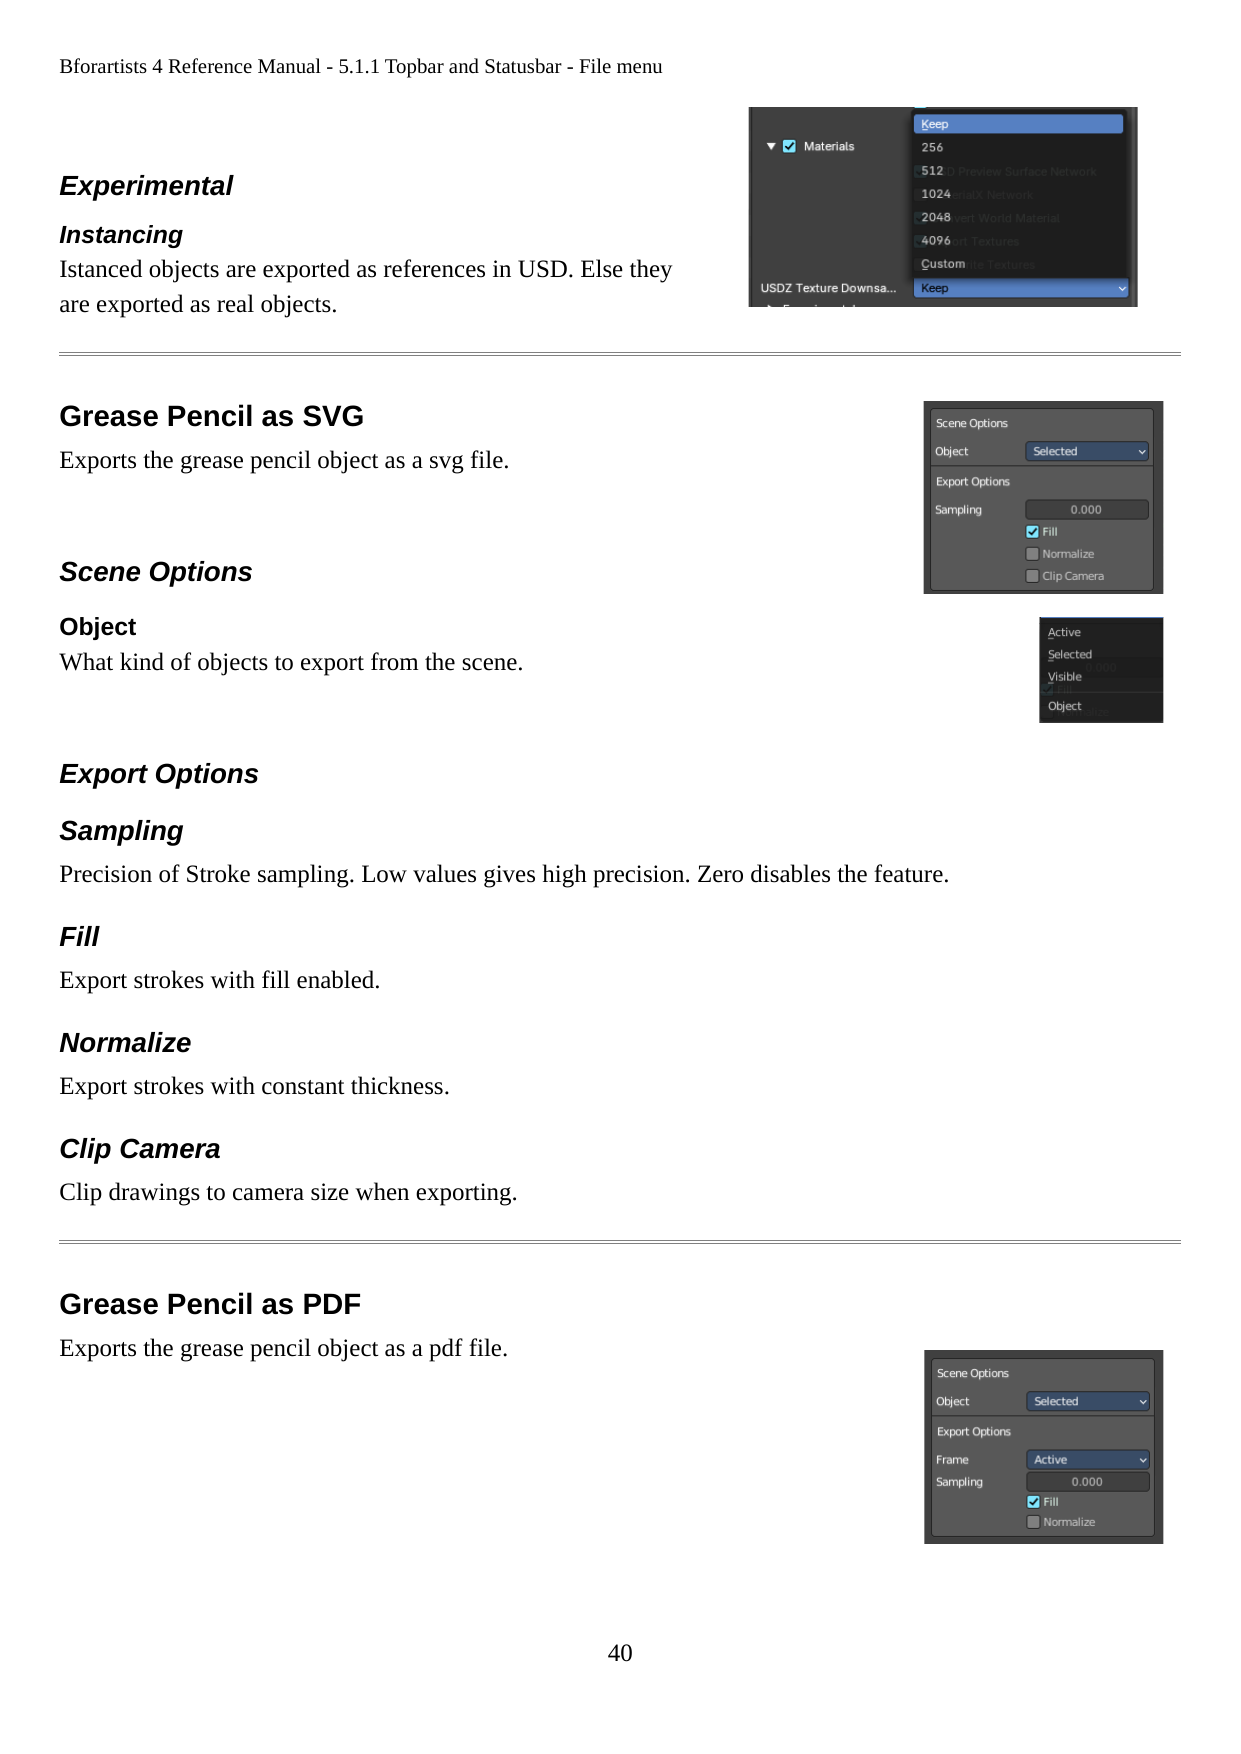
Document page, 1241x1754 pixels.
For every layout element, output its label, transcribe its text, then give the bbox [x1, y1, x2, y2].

subtitle Instancing [59, 220, 748, 248]
subtitle [1138, 220, 1181, 248]
subtitle [1138, 169, 1181, 201]
subtitle Experimental [59, 169, 748, 201]
text Exports the grease pencil object as a svg file. [59, 445, 923, 474]
text Export strokes with constant thickness. [59, 1071, 1181, 1100]
subtitle Normalize [59, 1027, 1181, 1058]
text Exports the grease pencil object as a pdf file. [59, 1333, 1181, 1362]
subtitle Fill [59, 921, 1181, 953]
subtitle Grease Pencil as SVG [59, 399, 1181, 432]
subtitle Export Options [59, 758, 1181, 790]
subtitle [1164, 556, 1181, 587]
subtitle Scene Options [59, 556, 923, 587]
text Clip drawings to camera size when exporting. [59, 1177, 1181, 1206]
text Precision of Stroke sampling. Low values gives high precision. Zero disables the feature. [59, 859, 1181, 888]
text What kind of objects to export from the scene. [59, 647, 1039, 676]
subtitle Clip Camera [59, 1133, 1181, 1164]
picture [1039, 617, 1164, 723]
text Istanced objects are exported as references in USD. Else they are exported as real objects. [59, 254, 1181, 318]
subtitle Object [59, 612, 1181, 641]
picture [923, 401, 1164, 594]
picture [748, 107, 1138, 307]
subtitle Grease Pencil as PDF [59, 1287, 1181, 1321]
text Export strokes with fill enabled. [59, 965, 1181, 994]
picture [924, 1350, 1164, 1544]
subtitle Sampling [59, 815, 1181, 847]
